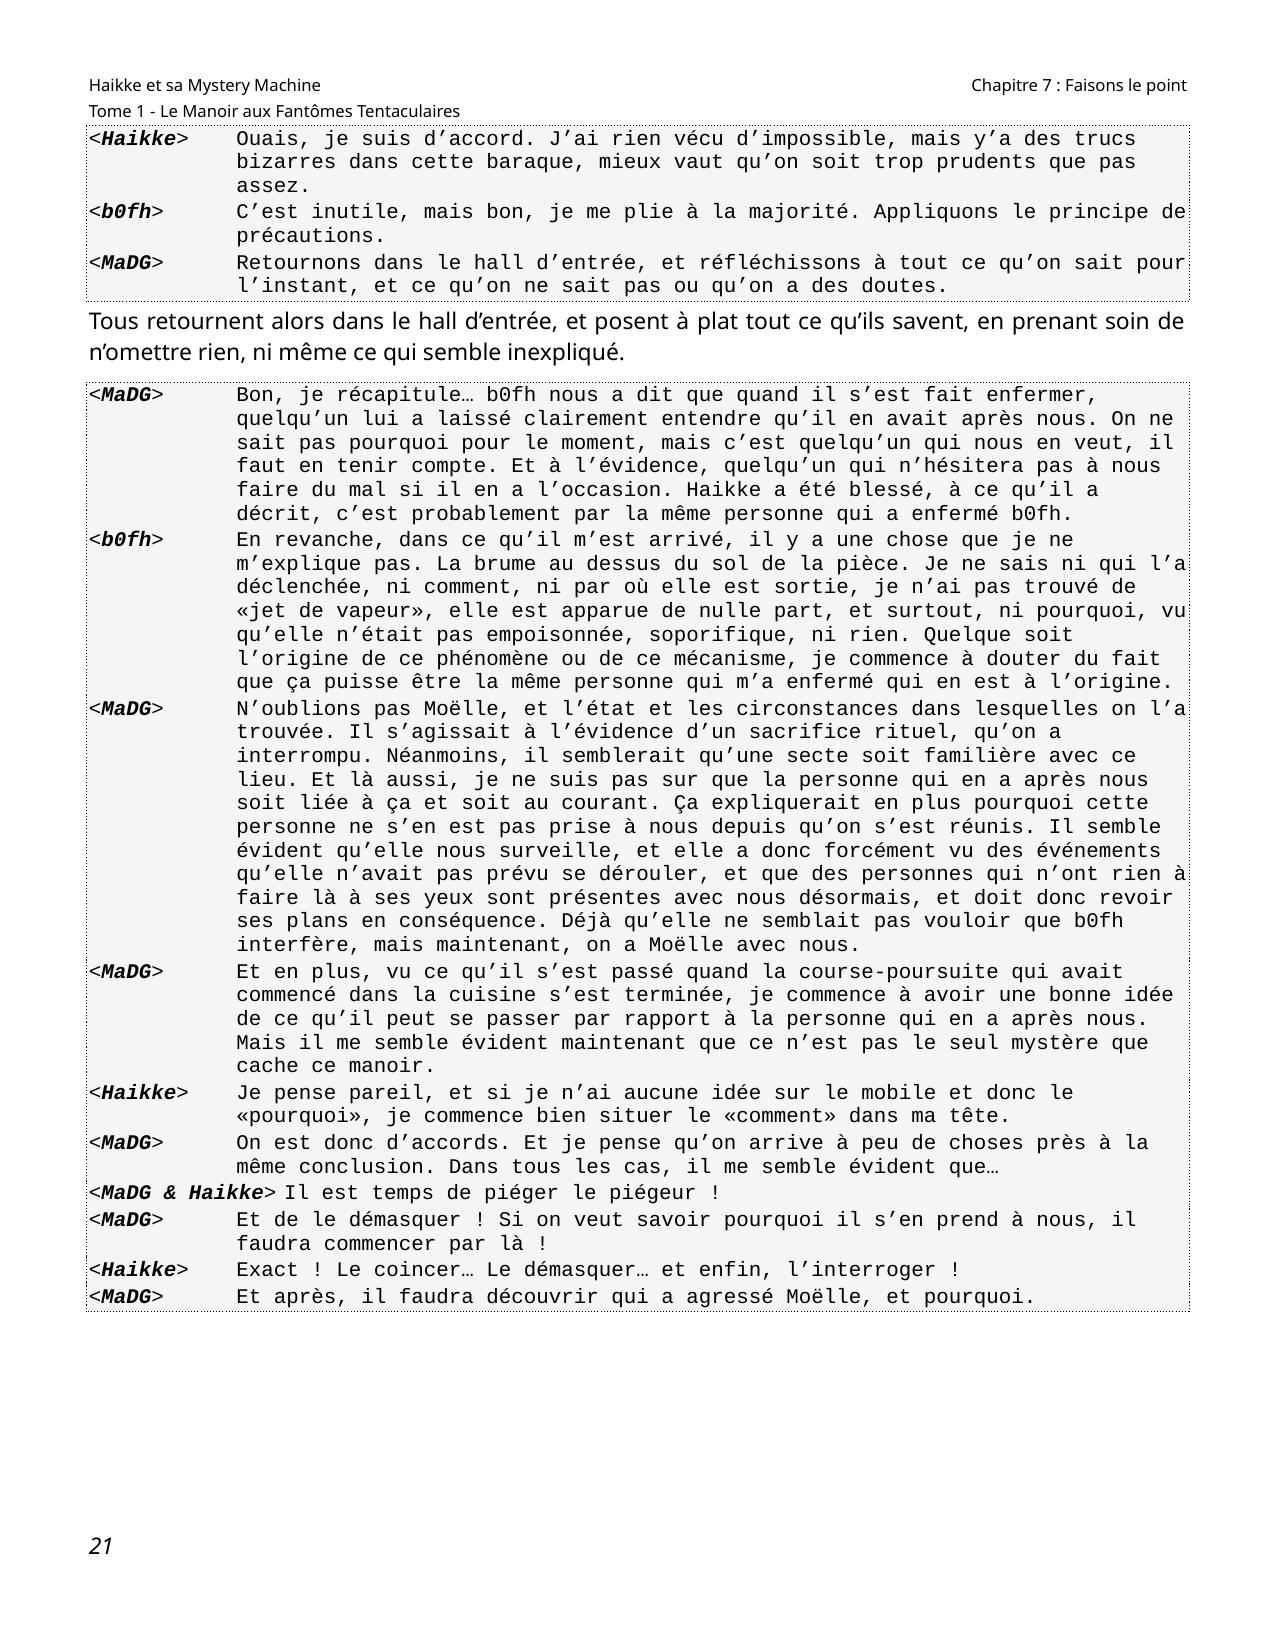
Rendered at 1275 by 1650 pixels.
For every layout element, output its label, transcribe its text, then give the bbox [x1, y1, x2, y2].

text Tous retournent alors dans le hall d’entrée, et posent à plat tout ce qu’ils savent, en prenant soin de n’omettre rien, ni même ce qui semble inexpliqué. [88, 304, 1186, 367]
text <b0fh> C’est inutile, mais bon, je me plie à la majorité. Appliquons le principe de précautions. [86, 199, 1189, 249]
text <MaDG & Haikke> Il est temps de piéger le piégeur ! [86, 1180, 1189, 1206]
text <MaDG> N’oublions pas Moëlle, et l’état et les circonstances dans lesquelles on l’a trouvée. Il s’agissait à l’évidence d’un sacrifice rituel, qu’on a interrompu. Néanmoins, il semblerait qu’une secte soit familière avec ce lieu. Et là aussi, je ne suis pas sur que la personne qui en a après nous soit liée à ça et soit au courant. Ça expliquerait en plus pourquoi cette personne ne s’en est pas prise à nous depuis qu’on s’est réunis. Il semble évident qu’elle nous surveille, et elle a donc forcément vu des événements qu’elle n’avait pas prévu se dérouler, et que des personnes qui n’ont rien à faire là à ses yeux sont présentes avec nous désormais, et doit donc revoir ses plans en conséquence. Déjà qu’elle ne semblait pas vouloir que b0fh interfère, mais maintenant, on a Moëlle avec nous. [86, 695, 1189, 958]
text <MaDG> Et après, il faudra découvrir qui a agressé Moëlle, et pourquoi. [86, 1283, 1189, 1312]
text <Haikke> Je pense pareil, et si je n’ai aucune idée sur le mobile et donc le «pourquoi», je commence bien situer le «comment» dans ma tête. [86, 1079, 1189, 1129]
text <Haikke> Ouais, je suis d’accord. J’ai rien vécu d’impossible, mais y’a des trucs bizarres dans cette baraque, mieux vaut qu’on soit trop prudents que pas assez. [86, 125, 1189, 199]
text <MaDG> Et de le démasquer ! Si on veut savoir pourquoi il s’en prend à nous, il faudra commencer par là ! [86, 1206, 1189, 1256]
text <Haikke> Exact ! Le coincer… Le démasquer… et enfin, l’interroger ! [86, 1256, 1189, 1283]
text <b0fh> En revanche, dans ce qu’il m’est arrivé, il y a une chose que je ne m’explique pas. La brume au dessus du sol de la pièce. Je ne sais ni qui l’a déclenchée, ni comment, ni par où elle est sortie, je n’ai pas trouvé de «jet de vapeur», elle est apparue de nulle part, et surtout, ni pourquoi, vu qu’elle n’était pas empoisonnée, soporifique, ni rien. Quelque soit l’origine de ce phénomène ou de ce mécanisme, je commence à douter du fait que ça puisse être la même personne qui m’a enfermé qui en est à l’origine. [86, 527, 1189, 695]
text <MaDG> Bon, je récapitule… b0fh nous a dit que quand il s’est fait enfermer, quelqu’un lui a laissé clairement entendre qu’il en avait après nous. On ne sait pas pourquoi pour le moment, mais c’est quelqu’un qui nous en veut, il faut en tenir compte. Et à l’évidence, quelqu’un qui n’hésitera pas à nous faire du mal si il en a l’occasion. Haikke a été blessé, à ce qu’il a décrit, c’est probablement par la même personne qui a enfermé b0fh. [86, 382, 1189, 526]
text <MaDG> On est donc d’accords. Et je pense qu’on arrive à peu de choses près à la même conclusion. Dans tous les cas, il me semble évident que… [86, 1129, 1189, 1179]
text <MaDG> Retournons dans le hall d’entrée, et réfléchissons à tout ce qu’on sait pour l’instant, et ce qu’on ne sait pas ou qu’on a des doutes. [86, 249, 1189, 302]
text <MaDG> Et en plus, vu ce qu’il s’est passé quand la course-poursuite qui avait commencé dans la cuisine s’est terminée, je commence à avoir une bonne idée de ce qu’il peut se passer par rapport à la personne qui en a après nous. Mais il me semble évident maintenant que ce n’est pas le seul mystère que cache ce manoir. [86, 958, 1189, 1079]
